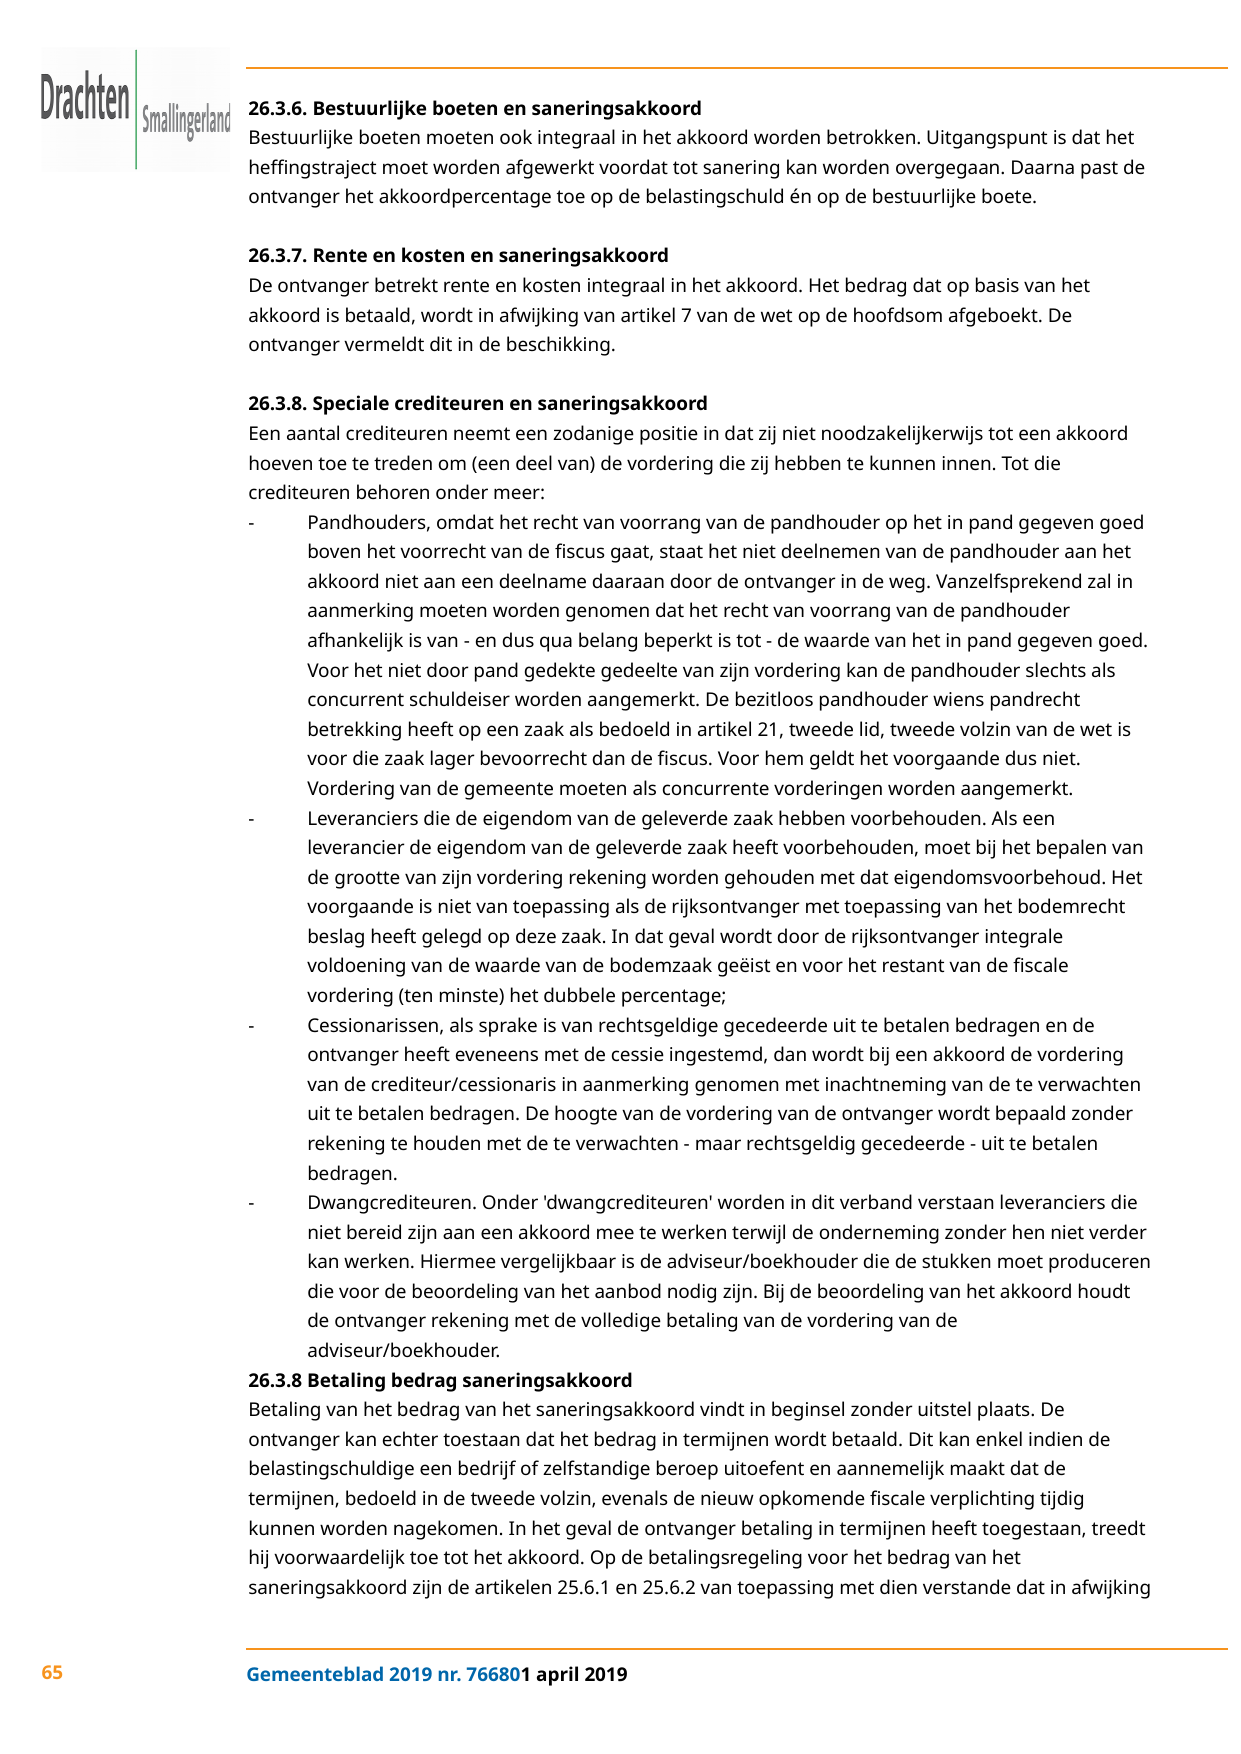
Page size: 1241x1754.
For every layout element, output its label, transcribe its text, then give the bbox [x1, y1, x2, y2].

text 26.3.8 Betaling bedrag saneringsakkoord [248, 1367, 1152, 1393]
list Cessionarissen, als sprake is van rechtsgeldige gecedeerde uit te betalen bedragen en de ontvanger heeft eveneens met de cessie ingestemd, dan wordt bij een akkoord de vordering van de crediteur/cessionaris in aanmerking genomen met inachtneming van de te verwachten uit te betalen bedragen. De hoogte van de vordering van de ontvanger wordt bepaald zonder rekening te houden met de te verwachten - maar rechtsgeldig gecedeerde - uit te betalen bedragen. [248, 1012, 1152, 1186]
text 26.3.7. Rente en kosten en saneringsakkoord [248, 243, 1152, 268]
text De ontvanger betrekt rente en kosten integraal in het akkoord. Het bedrag dat op basis van het akkoord is betaald, wordt in afwijking van artikel 7 van de wet op de hoofdsom afgeboekt. De ontvanger vermeldt dit in de beschikking. [248, 272, 1152, 357]
text Een aantal crediteuren neemt een zodanige positie in dat zij niet noodzakelijkerwijs tot een akkoord hoeven toe te treden om (een deel van) de vordering die zij hebben te kunnen innen. Tot die crediteuren behoren onder meer: [248, 420, 1152, 505]
text 26.3.6. Bestuurlijke boeten en saneringsakkoord [248, 95, 1152, 121]
text 26.3.8. Speciale crediteuren en saneringsakkoord [248, 391, 1152, 416]
text Bestuurlijke boeten moeten ook integraal in het akkoord worden betrokken. Uitgangspunt is dat het heffingstraject moet worden afgewerkt voordat tot sanering kan worden overgegaan. Daarna past de ontvanger het akkoordpercentage toe op de belastingschuld én op de bestuurlijke boete. [248, 124, 1152, 209]
list Leveranciers die de eigendom van de geleverde zaak hebben voorbehouden. Als een leverancier de eigendom van de geleverde zaak heeft voorbehouden, moet bij het bepalen van de grootte van zijn vordering rekening worden gehouden met dat eigendomsvoorbehoud. Het voorgaande is niet van toepassing als de rijksontvanger met toepassing van het bodemrecht beslag heeft gelegd op deze zaak. In dat geval wordt door de rijksontvanger integrale voldoening van de waarde van de bodemzaak geëist en voor het restant van de fiscale vordering (ten minste) het dubbele percentage; [248, 805, 1152, 1008]
text Betaling van het bedrag van het saneringsakkoord vindt in beginsel zonder uitstel plaats. De ontvanger kan echter toestaan dat het bedrag in termijnen wordt betaald. Dit kan enkel indien de belastingschuldige een bedrijf of zelfstandige beroep uitoefent en aannemelijk maakt dat de termijnen, bedoeld in de tweede volzin, evenals de nieuw opkomende fiscale verplichting tijdig kunnen worden nagekomen. In het geval de ontvanger betaling in termijnen heeft toegestaan, treedt hij voorwaardelijk toe tot het akkoord. Op de betalingsregeling voor het bedrag van het saneringsakkoord zijn de artikelen 25.6.1 en 25.6.2 van toepassing met dien verstande dat in afwijking [248, 1396, 1152, 1600]
picture [41, 47, 231, 172]
list Pandhouders, omdat het recht van voorrang van de pandhouder op het in pand gegeven goed boven het voorrecht van de fiscus gaat, staat het niet deelnemen van de pandhouder aan het akkoord niet aan een deelname daaraan door de ontvanger in de weg. Vanzelfsprekend zal in aanmerking moeten worden genomen dat het recht van voorrang van de pandhouder afhankelijk is van - en dus qua belang beperkt is tot - de waarde van het in pand gegeven goed. Voor het niet door pand gedekte gedeelte van zijn vordering kan de pandhouder slechts als concurrent schuldeiser worden aangemerkt. De bezitloos pandhouder wiens pandrecht betrekking heeft op een zaak als bedoeld in artikel 21, tweede lid, tweede volzin van de wet is voor die zaak lager bevoorrecht dan de fiscus. Voor hem geldt het voorgaande dus niet. Vordering van de gemeente moeten als concurrente vorderingen worden aangemerkt. [248, 509, 1152, 801]
list Dwangcrediteuren. Onder 'dwangcrediteuren' worden in dit verband verstaan leveranciers die niet bereid zijn aan een akkoord mee te werken terwijl de onderneming zonder hen niet verder kan werken. Hiermee vergelijkbaar is de adviseur/boekhouder die de stukken moet produceren die voor de beoordeling van het aanbod nodig zijn. Bij de beoordeling van het akkoord houdt de ontvanger rekening met de volledige betaling van de vordering van de adviseur/boekhouder. [248, 1189, 1152, 1363]
